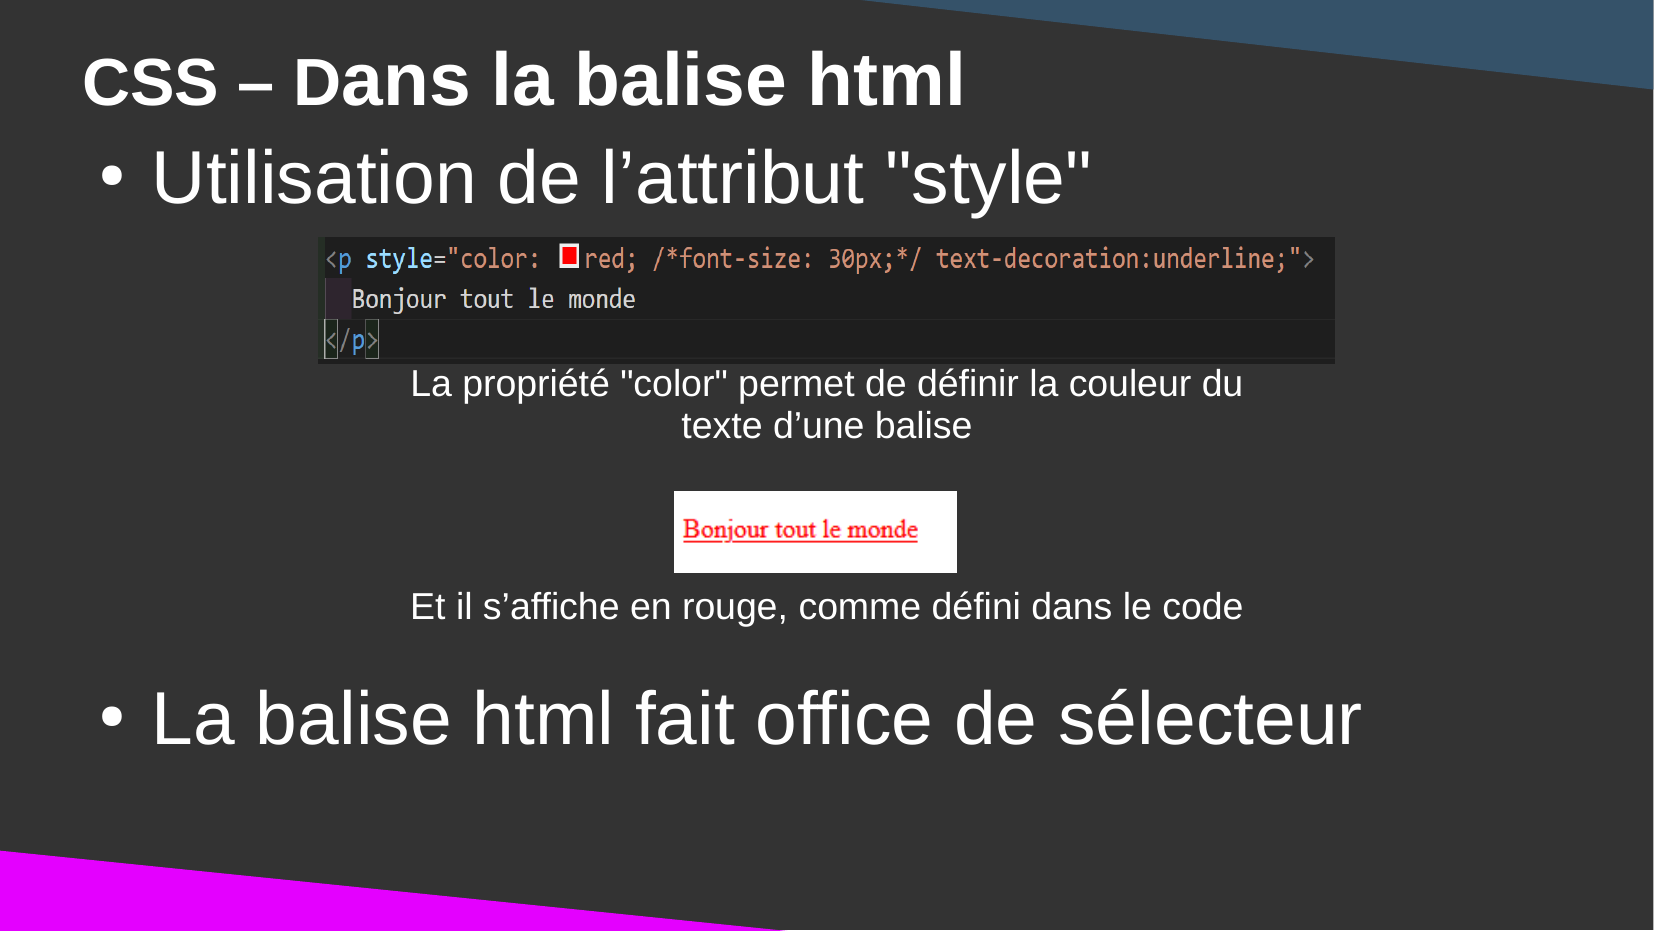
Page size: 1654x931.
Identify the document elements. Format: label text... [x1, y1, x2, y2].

text_box Et il s’affiche en rouge, comme défini dans le code [389, 578, 1265, 653]
picture [318, 237, 1335, 364]
list Utilisation de l’attribut "style" [80, 135, 1605, 225]
text_box [860, 0, 1654, 90]
picture [674, 491, 957, 573]
text_box [0, 850, 788, 931]
list La balise html fait office de sélecteur [80, 676, 1605, 766]
text_box La propriété "color" permet de définir la couleur du texte d’une balise [389, 364, 1265, 454]
title CSS – Dans la balise html [82, 37, 1571, 132]
